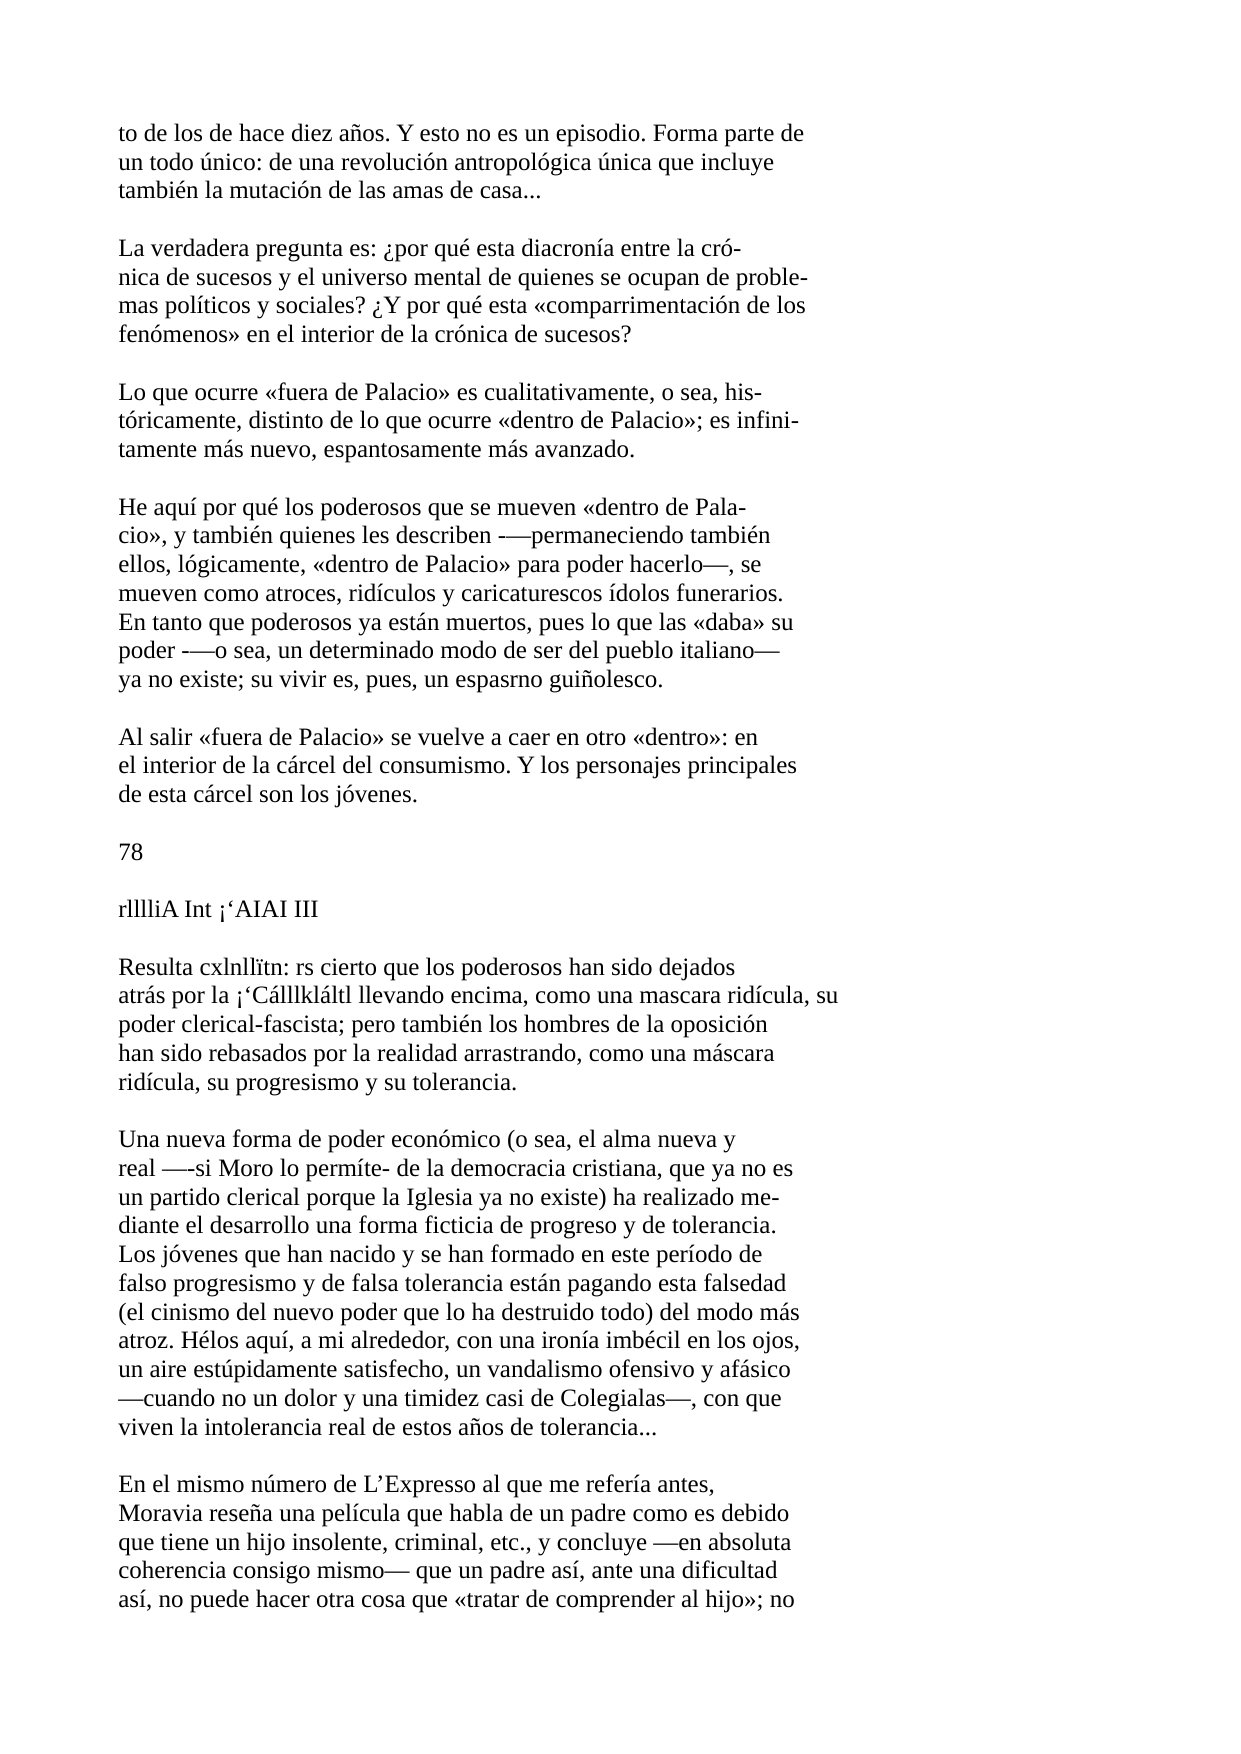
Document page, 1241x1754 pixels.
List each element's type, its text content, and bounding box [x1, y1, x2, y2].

text 78 [118, 837, 1122, 866]
text falso progresismo y de falsa tolerancia están pagando esta falsedad [118, 1268, 1122, 1297]
text mueven como atroces, ridículos y caricaturescos ídolos funerarios. [118, 578, 1122, 607]
text —cuando no un dolor y una timidez casi de Colegialas—, con que [118, 1383, 1122, 1412]
text atroz. Hélos aquí, a mi alrededor, con una ironía imbécil en los ojos, [118, 1326, 1122, 1354]
text han sido rebasados por la realidad arrastrando, como una máscara [118, 1038, 1122, 1067]
text En el mismo número de L’Expresso al que me refería antes, [118, 1469, 1122, 1498]
text que tiene un hijo insolente, criminal, etc., y concluye —en absoluta [118, 1527, 1122, 1556]
text to de los de hace diez años. Y esto no es un episodio. Forma parte de [118, 118, 1122, 147]
text rlllliA Int ¡‘AIAI III [118, 894, 1122, 923]
text poder clerical-fascista; pero también los hombres de la oposición [118, 1009, 1122, 1038]
text un partido clerical porque la Iglesia ya no existe) ha realizado me- [118, 1182, 1122, 1211]
text tamente más nuevo, espantosamente más avanzado. [118, 434, 1122, 463]
text Una nueva forma de poder económico (o sea, el alma nueva y [118, 1124, 1122, 1153]
text así, no puede hacer otra cosa que «tratar de comprender al hijo»; no [118, 1584, 1122, 1613]
text un todo único: de una revolución antropológica única que incluye [118, 147, 1122, 176]
text Al salir «fuera de Palacio» se vuelve a caer en otro «dentro»: en [118, 722, 1122, 751]
text de esta cárcel son los jóvenes. [118, 779, 1122, 808]
text tóricamente, distinto de lo que ocurre «dentro de Palacio»; es infini- [118, 406, 1122, 434]
text diante el desarrollo una forma ficticia de progreso y de tolerancia. [118, 1211, 1122, 1239]
text coherencia consigo mismo— que un padre así, ante una dificultad [118, 1556, 1122, 1584]
text el interior de la cárcel del consumismo. Y los personajes principales [118, 751, 1122, 779]
text He aquí por qué los poderosos que se mueven «dentro de Pala- [118, 492, 1122, 521]
text ya no existe; su vivir es, pues, un espasrno guiñolesco. [118, 664, 1122, 693]
text La verdadera pregunta es: ¿por qué esta diacronía entre la cró- [118, 233, 1122, 262]
text fenómenos» en el interior de la crónica de sucesos? [118, 319, 1122, 348]
text viven la intolerancia real de estos años de tolerancia... [118, 1412, 1122, 1441]
text ridícula, su progresismo y su tolerancia. [118, 1067, 1122, 1096]
text (el cinismo del nuevo poder que lo ha destruido todo) del modo más [118, 1297, 1122, 1326]
text también la mutación de las amas de casa... [118, 176, 1122, 204]
text Moravia reseña una película que habla de un padre como es debido [118, 1498, 1122, 1527]
text poder -—o sea, un determinado modo de ser del pueblo italiano— [118, 636, 1122, 664]
text mas políticos y sociales? ¿Y por qué esta «comparrimentación de los [118, 291, 1122, 319]
text Los jóvenes que han nacido y se han formado en este período de [118, 1239, 1122, 1268]
text nica de sucesos y el universo mental de quienes se ocupan de proble- [118, 262, 1122, 291]
text atrás por la ¡‘Cálllkláltl llevando encima, como una mascara ridícula, su [118, 981, 1122, 1009]
text un aire estúpidamente satisfecho, un vandalismo ofensivo y afásico [118, 1354, 1122, 1383]
text ellos, lógicamente, «dentro de Palacio» para poder hacerlo—, se [118, 549, 1122, 578]
text cio», y también quienes les describen -—permaneciendo también [118, 521, 1122, 549]
text Lo que ocurre «fuera de Palacio» es cualitativamente, o sea, his- [118, 377, 1122, 406]
text En tanto que poderosos ya están muertos, pues lo que las «daba» su [118, 607, 1122, 636]
text Resulta cxlnllïtn: rs cierto que los poderosos han sido dejados [118, 952, 1122, 981]
text real —-si Moro lo permíte- de la democracia cristiana, que ya no es [118, 1153, 1122, 1182]
